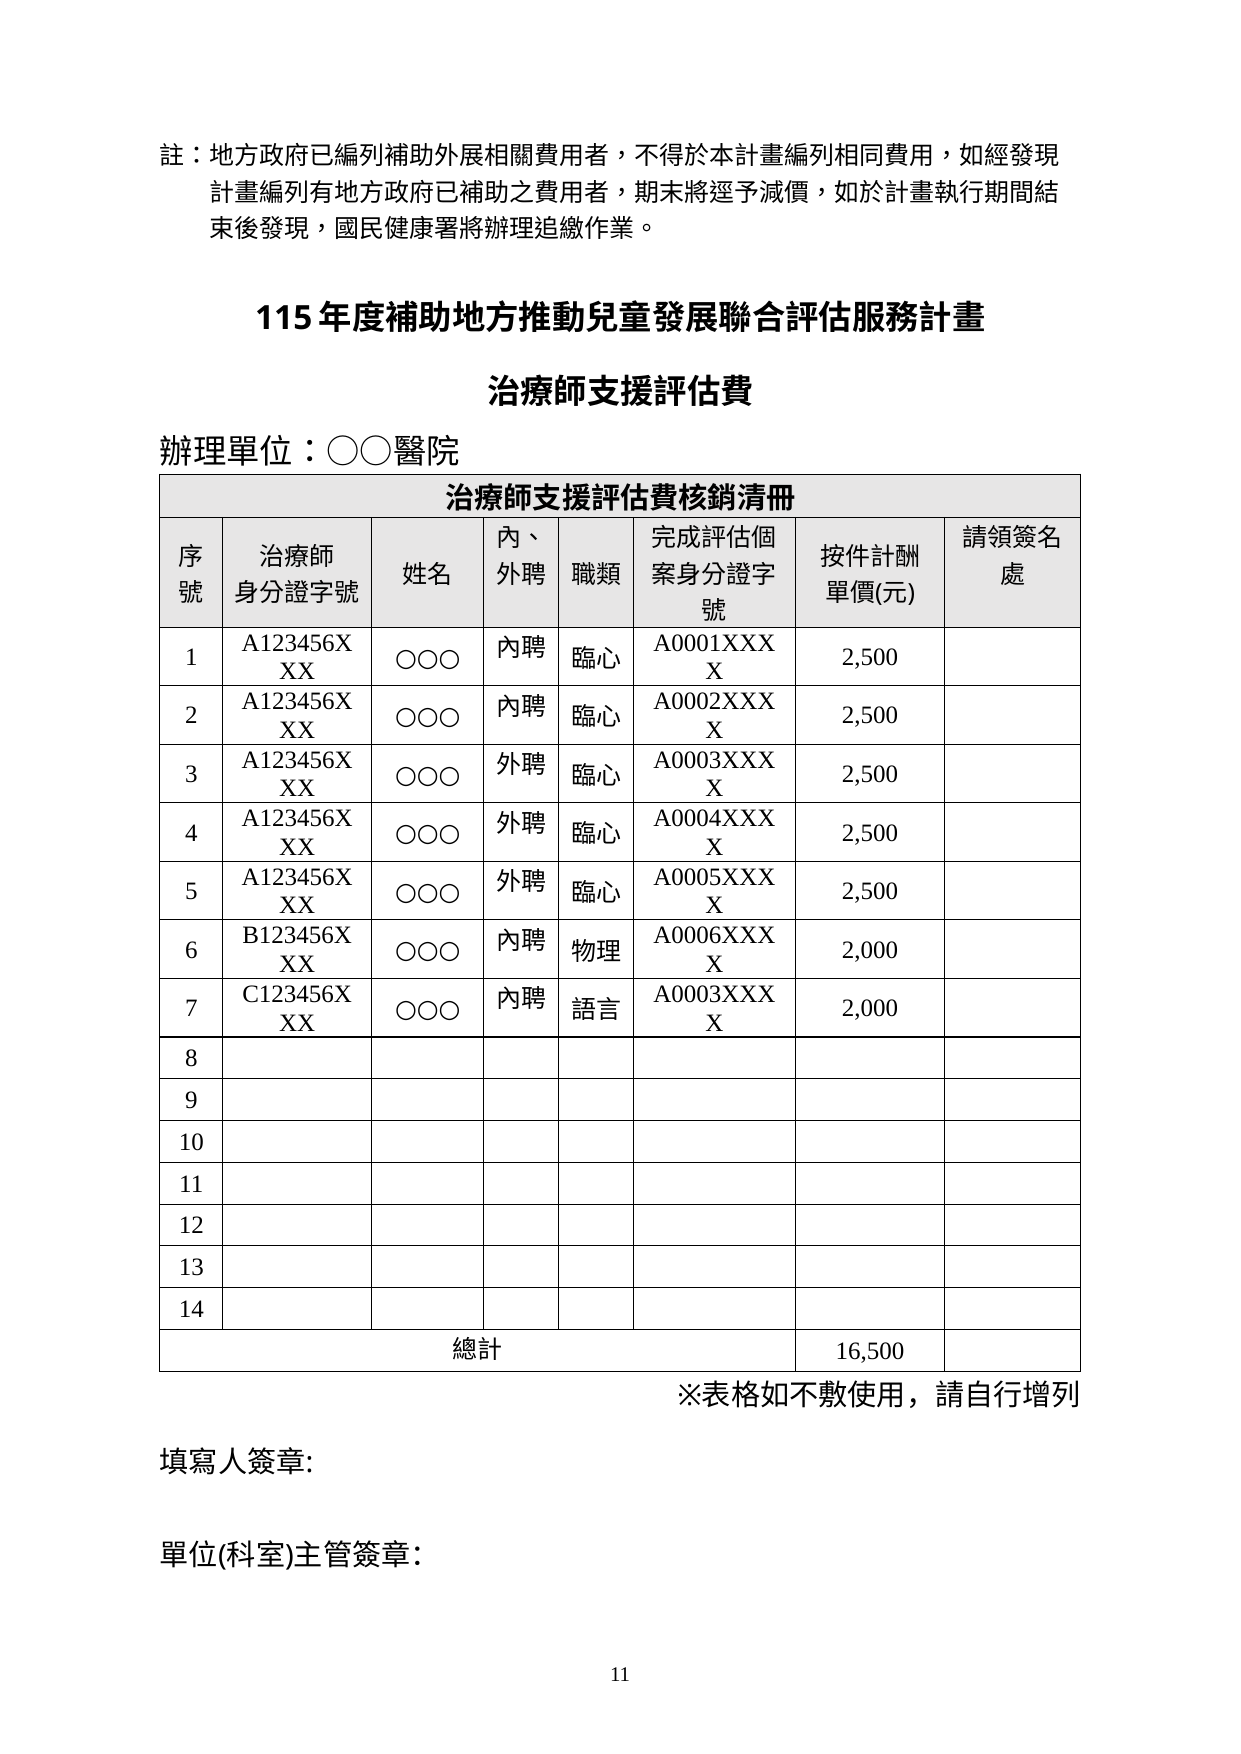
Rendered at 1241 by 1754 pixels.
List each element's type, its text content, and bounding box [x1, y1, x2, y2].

table_cell 臨心 [559, 745, 633, 802]
table_cell [634, 1288, 795, 1329]
table_cell 物理 [559, 920, 633, 978]
table_cell [223, 1121, 371, 1162]
table_cell 2,500 [796, 745, 944, 802]
table_cell [223, 1079, 371, 1120]
table_cell [945, 1246, 1080, 1287]
table_cell [945, 1121, 1080, 1162]
table_cell 10 [160, 1121, 222, 1162]
table_cell C123456XXX [223, 979, 371, 1036]
table_cell [559, 1246, 633, 1287]
table_cell [945, 979, 1080, 1036]
table_cell [372, 1079, 483, 1120]
table_cell A0001XXXX [634, 628, 795, 685]
table_cell 內聘 [484, 628, 558, 685]
table_cell [223, 1163, 371, 1203]
table_cell [634, 1246, 795, 1287]
table_cell [484, 1205, 558, 1245]
table_cell [945, 1330, 1080, 1371]
table_cell [559, 1038, 633, 1078]
table_cell 臨心 [559, 628, 633, 685]
table_cell 8 [160, 1038, 222, 1078]
table_cell [634, 1205, 795, 1245]
table_cell 完成評估個案身分證字號 [634, 518, 795, 627]
table_cell 按件計酬 單價(元) [796, 518, 944, 627]
table_cell 總計 [160, 1330, 795, 1371]
table_cell A123456XXX [223, 628, 371, 685]
table_cell [945, 1288, 1080, 1329]
table_cell A0003XXXX [634, 745, 795, 802]
table_cell [223, 1288, 371, 1329]
text 治療師支援評估費 [159, 364, 1081, 413]
table_cell 13 [160, 1246, 222, 1287]
table_cell [372, 1121, 483, 1162]
table_cell A0006XXXX [634, 920, 795, 978]
table_cell [559, 1288, 633, 1329]
table_cell [945, 745, 1080, 802]
table_cell [559, 1121, 633, 1162]
table_cell [484, 1163, 558, 1203]
table_cell A0003XXXX [634, 979, 795, 1036]
table_cell 7 [160, 979, 222, 1036]
table_cell 4 [160, 803, 222, 861]
table_cell [484, 1288, 558, 1329]
table_cell 14 [160, 1288, 222, 1329]
table_cell 外聘 [484, 745, 558, 802]
text 單位(科室)主管簽章： [159, 1531, 1081, 1574]
table_cell B123456XXX [223, 920, 371, 978]
table_cell 2 [160, 686, 222, 744]
table_cell [372, 1246, 483, 1287]
table_cell 12 [160, 1205, 222, 1245]
table_cell ○○○ [372, 628, 483, 685]
table_cell [484, 1079, 558, 1120]
table_cell [796, 1038, 944, 1078]
table_cell 16,500 [796, 1330, 944, 1371]
table_cell 1 [160, 628, 222, 685]
table_cell A0005XXXX [634, 862, 795, 919]
table_cell [559, 1205, 633, 1245]
table_cell 內聘 [484, 979, 558, 1036]
table_cell A123456XXX [223, 803, 371, 861]
table_cell [945, 1163, 1080, 1203]
table_cell [945, 1079, 1080, 1120]
table_cell [484, 1038, 558, 1078]
table_cell [945, 1038, 1080, 1078]
table_cell 2,500 [796, 862, 944, 919]
table_cell ○○○ [372, 979, 483, 1036]
table_cell 姓名 [372, 518, 483, 627]
table_cell 序號 [160, 518, 222, 627]
table_cell ○○○ [372, 920, 483, 978]
table_cell [945, 920, 1080, 978]
table_cell 2,500 [796, 628, 944, 685]
table_cell [372, 1288, 483, 1329]
table_cell 臨心 [559, 803, 633, 861]
table_cell 2,500 [796, 803, 944, 861]
table_cell 2,500 [796, 686, 944, 744]
table_cell 3 [160, 745, 222, 802]
table_cell 9 [160, 1079, 222, 1120]
table_cell [223, 1038, 371, 1078]
text 辦理單位：○○醫院 [159, 425, 1081, 473]
table_cell A0002XXXX [634, 686, 795, 744]
text 註：地方政府已編列補助外展相關費用者，不得於本計畫編列相同費用，如經發現計畫編列有地方政府已補助之費用者，期末將逕予減價，如於計畫執行期間結束後發現，國民健康署將辦理追繳作業。 [159, 136, 1081, 244]
table_cell [484, 1246, 558, 1287]
table_cell A123456XXX [223, 862, 371, 919]
text 115年度補助地方推動兒童發展聯合評估服務計畫 [159, 291, 1081, 339]
table_cell [945, 628, 1080, 685]
table_cell 內聘 [484, 920, 558, 978]
table_cell [372, 1205, 483, 1245]
table_cell [796, 1246, 944, 1287]
table_cell 2,000 [796, 920, 944, 978]
table_cell [796, 1288, 944, 1329]
table_cell [945, 1205, 1080, 1245]
table_cell [796, 1079, 944, 1120]
table_cell [634, 1079, 795, 1120]
table_cell 外聘 [484, 862, 558, 919]
table_cell [634, 1163, 795, 1203]
table_cell [223, 1246, 371, 1287]
table_cell 外聘 [484, 803, 558, 861]
table_cell 臨心 [559, 862, 633, 919]
table_cell 2,000 [796, 979, 944, 1036]
table_cell 內、外聘 [484, 518, 558, 627]
table_cell 請領簽名處 [945, 518, 1080, 627]
text ※表格如不敷使用，請自行增列 [159, 1372, 1081, 1414]
table_cell [559, 1163, 633, 1203]
text 填寫人簽章: [159, 1439, 1081, 1481]
table_cell [945, 686, 1080, 744]
table_cell [372, 1163, 483, 1203]
table_header 治療師支援評估費核銷清冊 [160, 475, 1080, 517]
table_cell 語言 [559, 979, 633, 1036]
table_cell ○○○ [372, 686, 483, 744]
table_cell 臨心 [559, 686, 633, 744]
table_cell 內聘 [484, 686, 558, 744]
table_cell [372, 1038, 483, 1078]
table_cell A0004XXXX [634, 803, 795, 861]
table_cell A123456XXX [223, 686, 371, 744]
table_cell [634, 1038, 795, 1078]
table_cell A123456XXX [223, 745, 371, 802]
table_cell [796, 1121, 944, 1162]
table_cell [945, 862, 1080, 919]
table_cell [559, 1079, 633, 1120]
table_cell 治療師 身分證字號 [223, 518, 371, 627]
table_cell [634, 1121, 795, 1162]
table_cell [223, 1205, 371, 1245]
table_cell [945, 803, 1080, 861]
table_cell [796, 1163, 944, 1203]
table_cell ○○○ [372, 803, 483, 861]
table_cell ○○○ [372, 745, 483, 802]
table_cell ○○○ [372, 862, 483, 919]
table_cell 11 [160, 1163, 222, 1203]
table_cell [796, 1205, 944, 1245]
table_cell 職類 [559, 518, 633, 627]
table_cell 5 [160, 862, 222, 919]
table_cell [484, 1121, 558, 1162]
table_cell 6 [160, 920, 222, 978]
